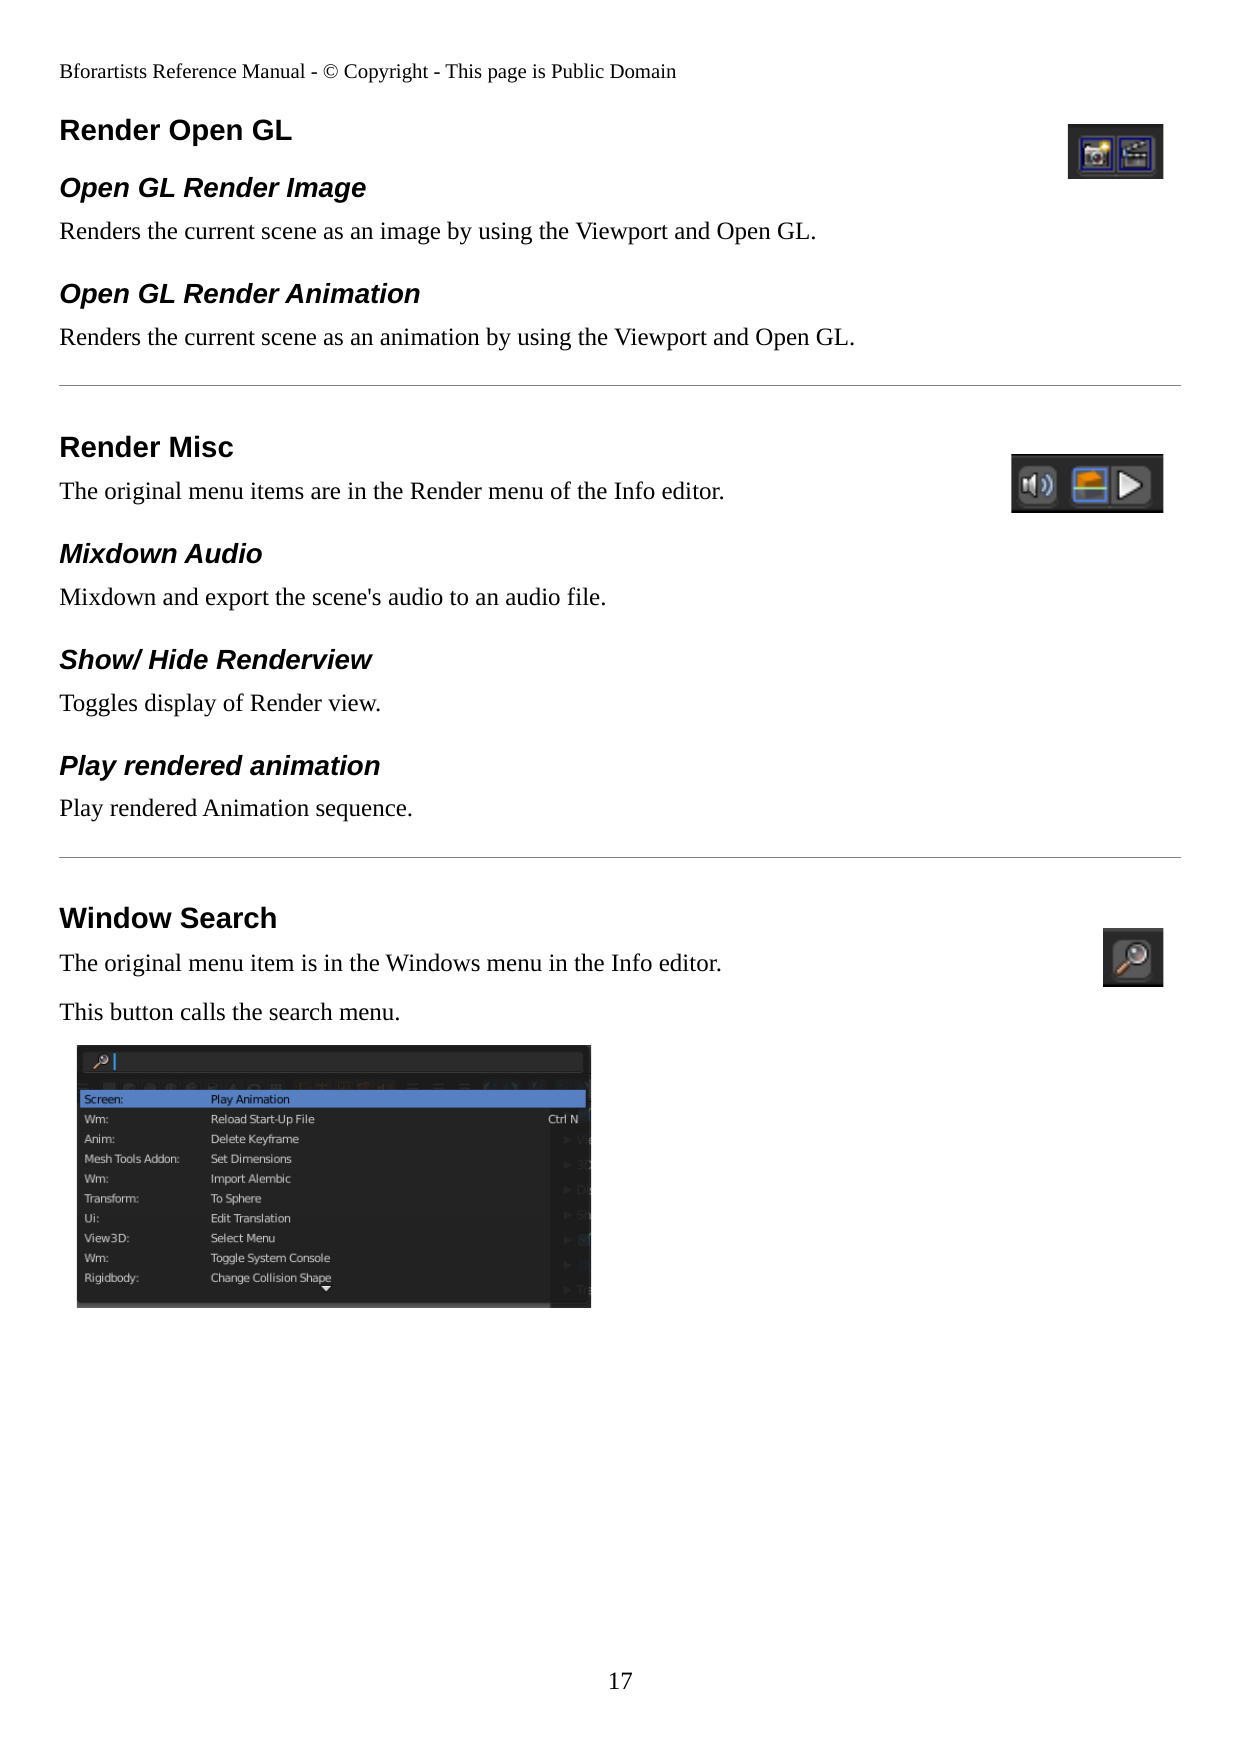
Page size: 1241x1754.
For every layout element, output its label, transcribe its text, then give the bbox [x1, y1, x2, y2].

subtitle Mixdown Audio [59, 537, 1181, 569]
picture [1103, 928, 1164, 987]
subtitle Window Search [59, 901, 1181, 935]
picture [1067, 124, 1164, 179]
picture [1011, 454, 1164, 513]
text Renders the current scene as an image by using the Viewport and Open GL. [59, 216, 1181, 244]
text Play rendered Animation sequence. [59, 793, 1181, 822]
text The original menu item is in the Windows menu in the Info editor. [59, 948, 1103, 976]
subtitle Open GL Render Animation [59, 277, 1181, 309]
text Mixdown and export the scene's audio to an audio file. [59, 582, 1181, 610]
subtitle Render Open GL [59, 113, 1181, 146]
text This button calls the search menu. [59, 997, 1181, 1025]
subtitle Render Misc [59, 429, 1181, 463]
picture [76, 1045, 592, 1308]
text Renders the current scene as an animation by using the Viewport and Open GL. [59, 322, 1181, 350]
subtitle Open GL Render Image [59, 171, 1181, 203]
subtitle Play rendered animation [59, 749, 1181, 781]
text The original menu items are in the Render menu of the Info editor. [59, 476, 1011, 504]
text Toggles display of Render view. [59, 688, 1181, 716]
subtitle Show/ Hide Renderview [59, 643, 1181, 675]
